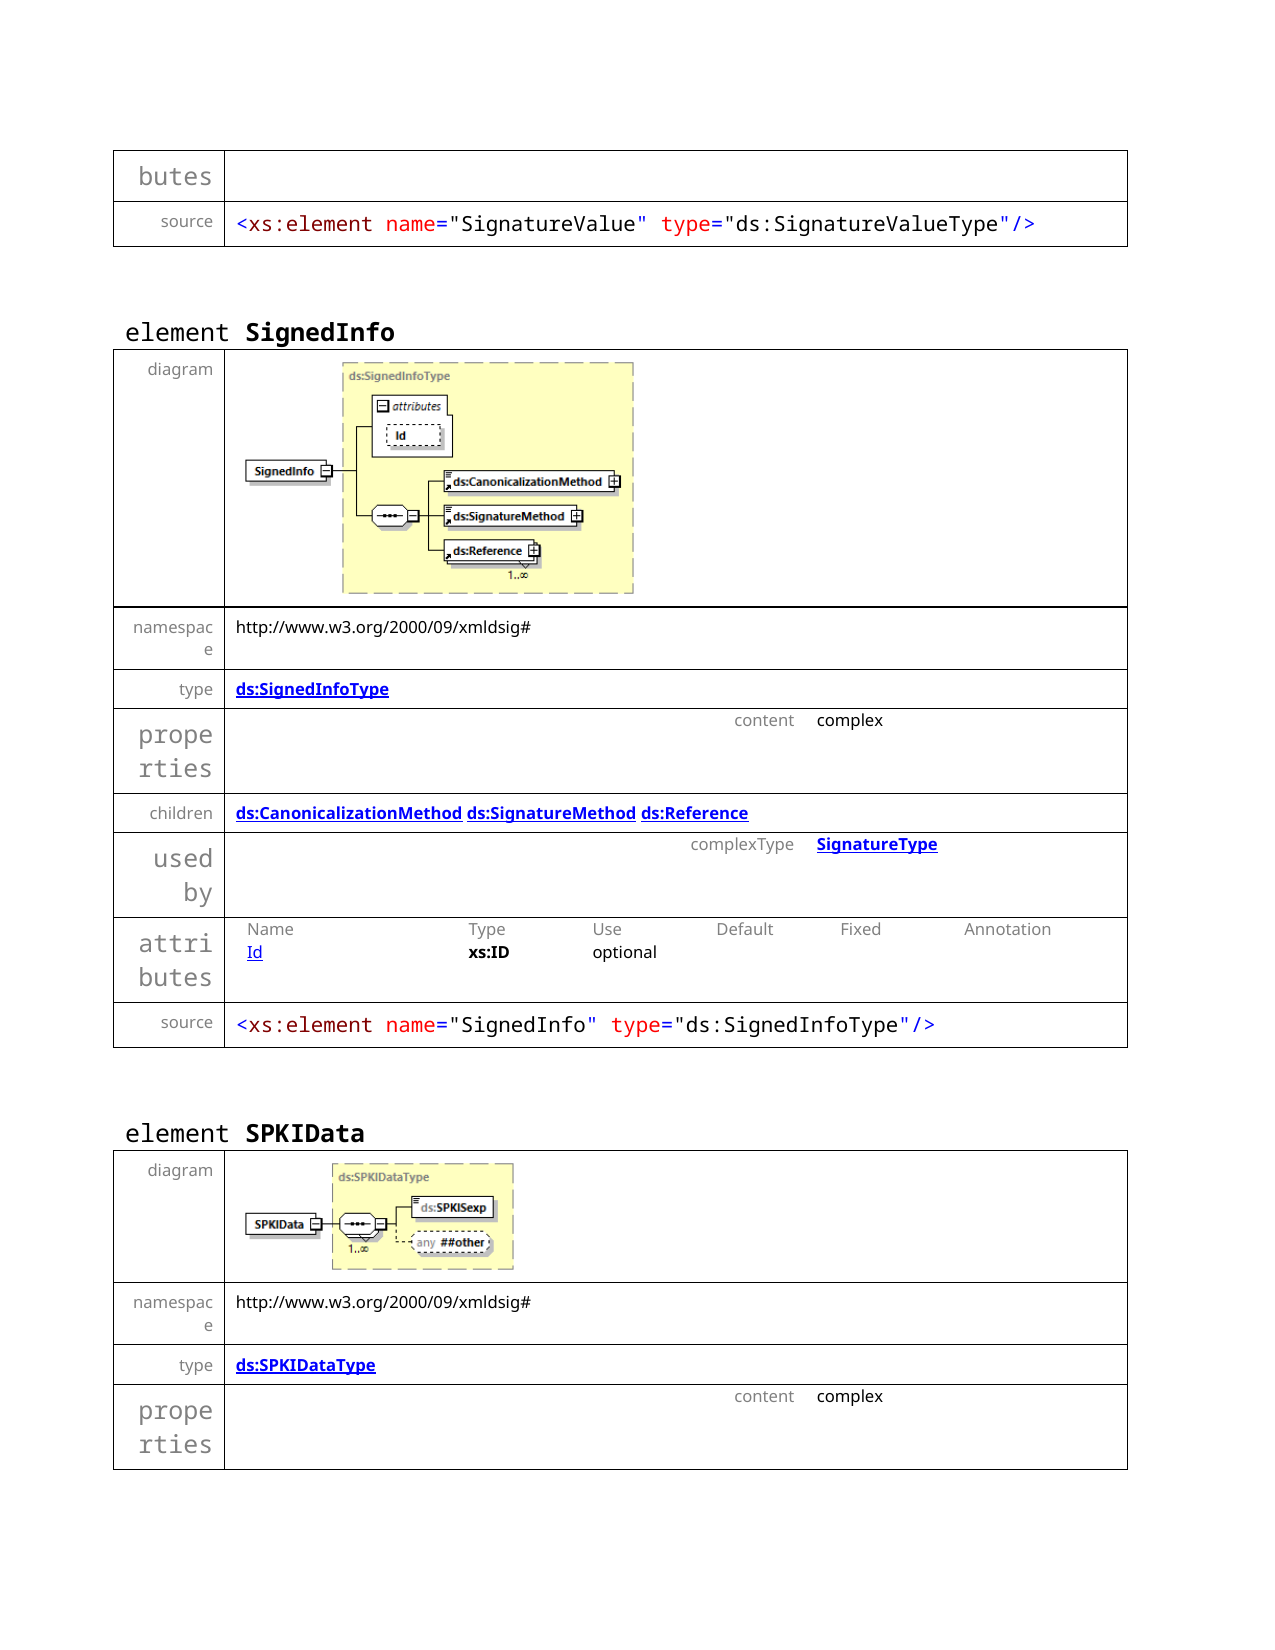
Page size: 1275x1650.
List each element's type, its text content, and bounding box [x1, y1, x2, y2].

table_cell type [114, 1345, 224, 1384]
table_cell <xs:element name="SignedInfo" type="ds:SignedInfoType"/> [225, 1003, 1127, 1047]
table_cell http://www.w3.org/2000/09/xmldsig# [225, 1283, 1127, 1344]
table_cell properties [114, 1385, 224, 1468]
table_header SignatureType [805, 833, 1127, 856]
table_cell [225, 1385, 1127, 1468]
table_cell [953, 941, 1108, 963]
table_header diagram [114, 1151, 224, 1282]
table_header [225, 350, 1127, 606]
table_cell used by [114, 833, 224, 917]
table_header Annotation [953, 918, 1108, 941]
table_cell source [114, 202, 224, 246]
table_header complex [805, 709, 1127, 732]
table_cell properties [114, 709, 224, 793]
table_header content [236, 1385, 805, 1407]
table_cell namespace [114, 608, 224, 668]
table_header content [236, 709, 805, 732]
table_cell [225, 709, 1127, 793]
table_header complexType [236, 833, 805, 856]
table_cell ds:SignedInfoType [225, 670, 1127, 708]
table_header complex [805, 1385, 1127, 1407]
table_cell [225, 918, 1127, 1002]
table_cell namespace [114, 1283, 224, 1344]
table_cell [829, 941, 953, 963]
text element SignedInfo [125, 315, 1150, 349]
table_header Fixed [829, 918, 953, 941]
table_cell source [114, 1003, 224, 1047]
table_cell Id [236, 941, 457, 963]
table_header Default [705, 918, 829, 941]
text element SPKIData [125, 1116, 1150, 1150]
table_cell <xs:element name="SignatureValue" type="ds:SignatureValueType"/> [225, 202, 1127, 246]
table_cell [705, 941, 829, 963]
table_cell ds:SPKIDataType [225, 1345, 1127, 1384]
table_cell optional [581, 941, 705, 963]
table_cell type [114, 670, 224, 708]
picture [235, 1158, 524, 1275]
table_cell children [114, 794, 224, 832]
table_cell http://www.w3.org/2000/09/xmldsig# [225, 608, 1127, 668]
table_cell ds:CanonicalizationMethod ds:SignatureMethod ds:Reference [225, 794, 1127, 832]
table_cell xs:ID [457, 941, 581, 963]
table_cell attributes [114, 918, 224, 1002]
table_header [225, 1151, 1127, 1282]
picture [235, 358, 644, 599]
table_cell butes [114, 151, 224, 201]
table_header Name [236, 918, 457, 941]
table_header Use [581, 918, 705, 941]
table_header Type [457, 918, 581, 941]
table_cell [225, 833, 1127, 917]
table_header diagram [114, 350, 224, 606]
table_cell [225, 151, 1127, 201]
